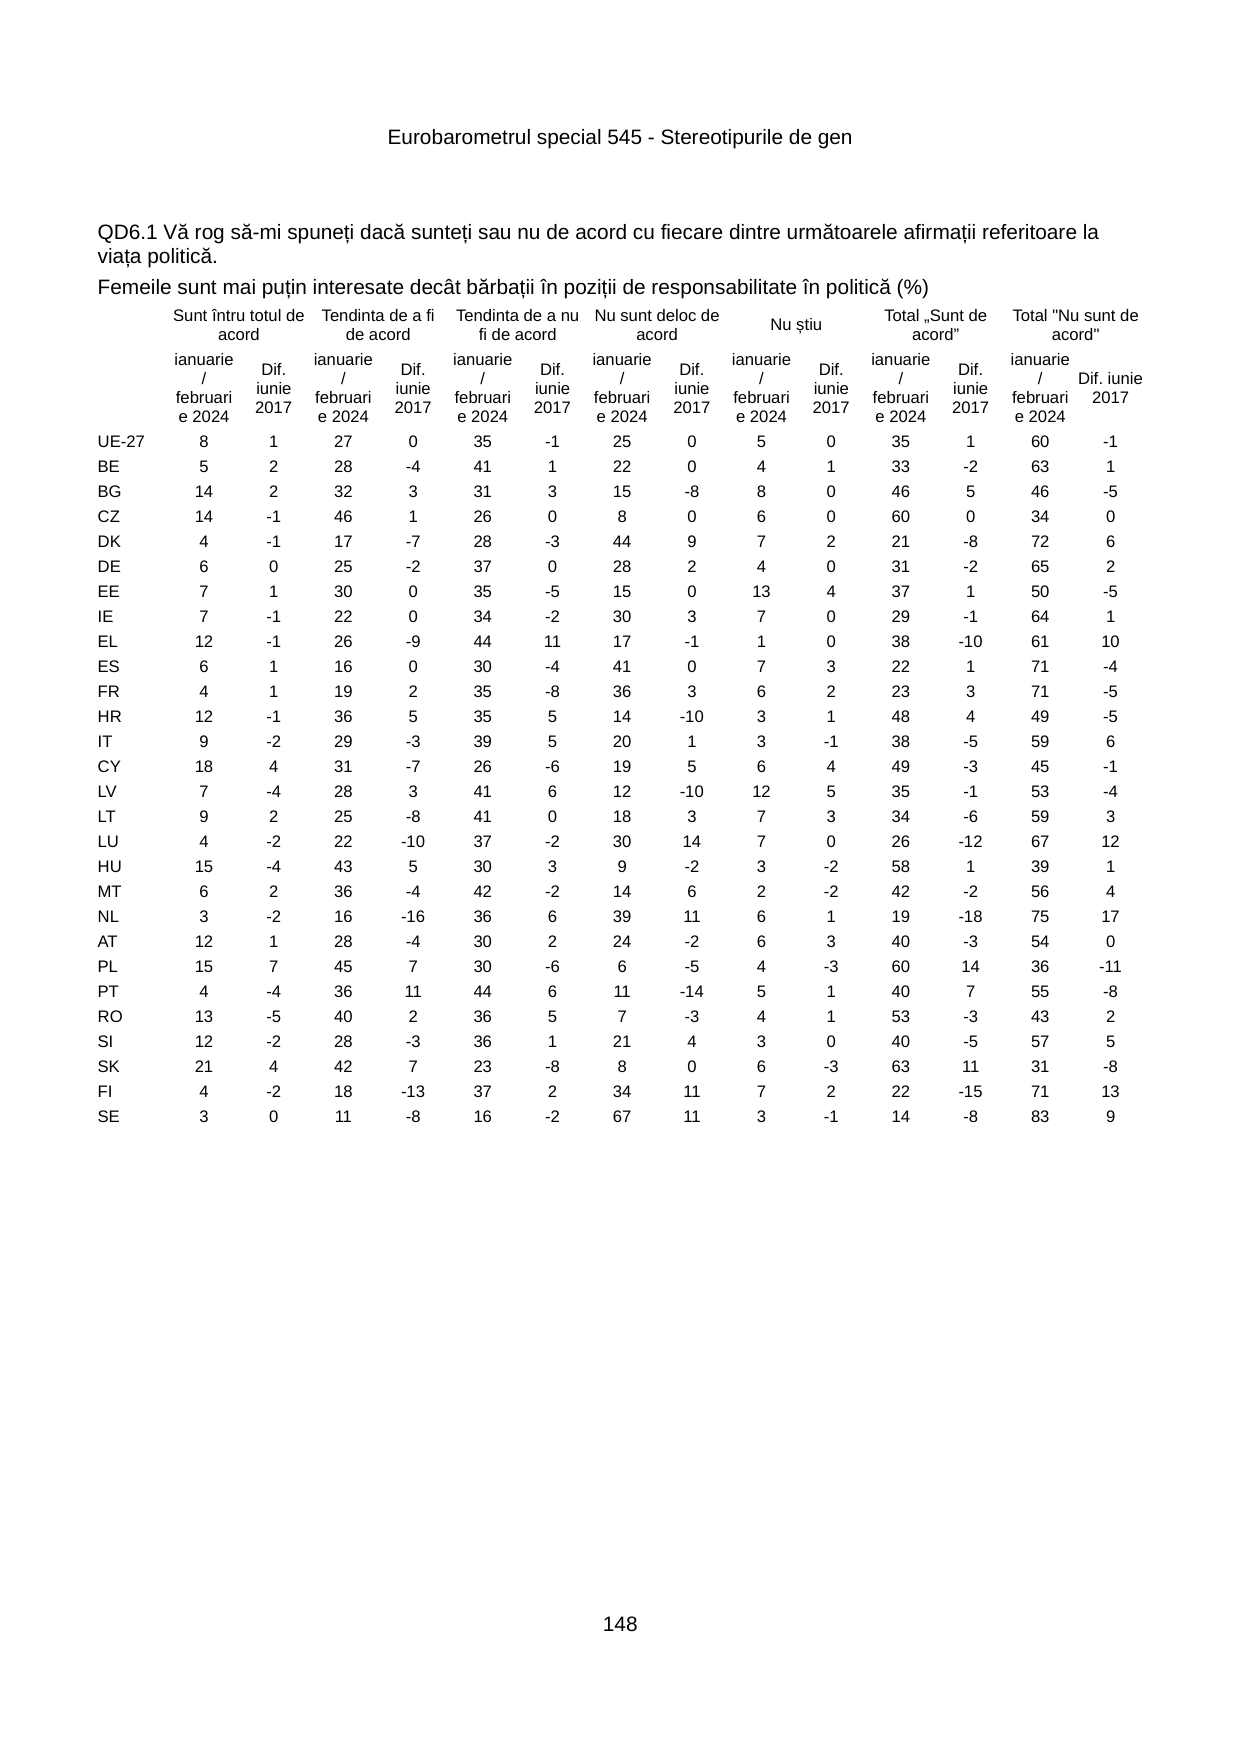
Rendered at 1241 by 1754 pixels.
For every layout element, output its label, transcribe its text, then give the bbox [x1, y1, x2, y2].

table_cell -8 [518, 1054, 587, 1079]
table_cell -8 [936, 529, 1005, 554]
table_cell 9 [657, 529, 726, 554]
table_cell -5 [518, 579, 587, 604]
table_cell 15 [169, 954, 239, 979]
table_cell 14 [169, 479, 239, 504]
table_cell -1 [239, 604, 308, 629]
table_cell -2 [657, 929, 726, 954]
table_cell 37 [448, 1079, 517, 1104]
table_cell 0 [1075, 504, 1146, 529]
table_cell 35 [448, 579, 517, 604]
table_cell 35 [448, 704, 517, 729]
table_cell 18 [587, 804, 657, 829]
table_cell 34 [448, 604, 517, 629]
table_cell 4 [796, 579, 866, 604]
table_cell 14 [169, 504, 239, 529]
table_cell 2 [726, 879, 796, 904]
table_cell 4 [796, 754, 866, 779]
table_cell Dif. iunie 2017 [657, 347, 726, 429]
table_cell -13 [378, 1079, 448, 1104]
table_cell 33 [866, 454, 936, 479]
table_cell 83 [1005, 1104, 1075, 1129]
table_cell 5 [378, 704, 448, 729]
table_cell 6 [726, 904, 796, 929]
table_cell 1 [239, 429, 308, 454]
table_cell -3 [936, 754, 1005, 779]
table_cell 2 [518, 929, 587, 954]
table_cell 5 [378, 854, 448, 879]
table_cell 26 [448, 504, 517, 529]
table_cell 43 [308, 854, 378, 879]
table_cell 40 [866, 1029, 936, 1054]
table_cell 1 [796, 704, 866, 729]
table_cell -6 [936, 804, 1005, 829]
table_cell BE [95, 454, 169, 479]
table_cell -2 [518, 879, 587, 904]
table_cell 3 [936, 679, 1005, 704]
table_cell 0 [378, 429, 448, 454]
table_cell 60 [866, 954, 936, 979]
table_cell 0 [518, 804, 587, 829]
table_cell 36 [308, 879, 378, 904]
table_cell 48 [866, 704, 936, 729]
table_cell 4 [169, 529, 239, 554]
table_cell 7 [726, 829, 796, 854]
table_cell LT [95, 804, 169, 829]
table_cell Total "Nu sunt de acord" [1005, 303, 1146, 347]
table_cell 11 [657, 1079, 726, 1104]
table_cell 13 [169, 1004, 239, 1029]
table_cell SE [95, 1104, 169, 1129]
table_cell -5 [936, 729, 1005, 754]
table_cell [95, 347, 169, 429]
table_cell 0 [796, 429, 866, 454]
table_cell 1 [936, 429, 1005, 454]
table_cell -2 [378, 554, 448, 579]
table_cell 0 [796, 604, 866, 629]
table_cell -1 [796, 729, 866, 754]
table_cell 5 [936, 479, 1005, 504]
table_cell -1 [936, 604, 1005, 629]
table_cell 7 [936, 979, 1005, 1004]
table_cell 15 [587, 479, 657, 504]
table_cell 0 [796, 504, 866, 529]
table_cell 49 [866, 754, 936, 779]
table_cell HU [95, 854, 169, 879]
table_cell -3 [378, 1029, 448, 1054]
table_cell 41 [587, 654, 657, 679]
table_cell 19 [308, 679, 378, 704]
table_cell MT [95, 879, 169, 904]
table_cell 19 [587, 754, 657, 779]
table_cell 1 [796, 904, 866, 929]
table_cell 39 [587, 904, 657, 929]
table_cell 3 [726, 854, 796, 879]
table_cell ianuarie/februarie 2024 [726, 347, 796, 429]
table_cell 46 [1005, 479, 1075, 504]
table_cell 0 [657, 1054, 726, 1079]
table_cell -3 [796, 1054, 866, 1079]
table_cell 36 [1005, 954, 1075, 979]
table_cell 17 [1075, 904, 1146, 929]
table_cell [95, 303, 169, 347]
table_cell 12 [169, 629, 239, 654]
table_cell 30 [448, 954, 517, 979]
table_cell 1 [378, 504, 448, 529]
table_cell 31 [866, 554, 936, 579]
table_cell 22 [866, 654, 936, 679]
table_cell 6 [726, 504, 796, 529]
table_cell 4 [239, 1054, 308, 1079]
table_cell 27 [308, 429, 378, 454]
table_cell -5 [657, 954, 726, 979]
table_cell -5 [936, 1029, 1005, 1054]
table_cell -3 [378, 729, 448, 754]
table_cell 28 [587, 554, 657, 579]
table_cell 37 [448, 829, 517, 854]
table_cell 3 [726, 1029, 796, 1054]
table_cell 1 [657, 729, 726, 754]
table_cell -2 [239, 1029, 308, 1054]
table_cell 3 [726, 1104, 796, 1129]
table_cell 14 [587, 879, 657, 904]
table_cell BG [95, 479, 169, 504]
table_cell 0 [657, 504, 726, 529]
table_cell -7 [378, 754, 448, 779]
table_cell 20 [587, 729, 657, 754]
table_cell 3 [169, 1104, 239, 1129]
table_cell 15 [169, 854, 239, 879]
table_cell FI [95, 1079, 169, 1104]
table_header QD6.1 Vă rog să-mi spuneți dacă sunteți sau nu de acord cu fiecare dintre următoarele afirmații referitoare la viața politică. [95, 217, 1146, 270]
table_cell 30 [448, 929, 517, 954]
table_cell -8 [378, 804, 448, 829]
table_cell 7 [169, 604, 239, 629]
table_cell 59 [1005, 804, 1075, 829]
table_cell 4 [169, 679, 239, 704]
table_cell 15 [587, 579, 657, 604]
table_cell 53 [866, 1004, 936, 1029]
table_cell 34 [1005, 504, 1075, 529]
table_cell 42 [448, 879, 517, 904]
table_cell 3 [796, 929, 866, 954]
table_cell 5 [169, 454, 239, 479]
table_cell 28 [308, 1029, 378, 1054]
table_cell 9 [587, 854, 657, 879]
table_cell 1 [796, 454, 866, 479]
table_cell -2 [239, 904, 308, 929]
table_cell 2 [796, 529, 866, 554]
table_cell Tendinta de a nu fi de acord [448, 303, 587, 347]
table_cell 64 [1005, 604, 1075, 629]
table_cell 49 [1005, 704, 1075, 729]
table_cell 9 [169, 804, 239, 829]
table_cell 1 [1075, 454, 1146, 479]
table_cell 18 [169, 754, 239, 779]
table_cell 50 [1005, 579, 1075, 604]
table_cell 6 [1075, 529, 1146, 554]
table_cell 0 [657, 654, 726, 679]
table_cell -5 [1075, 479, 1146, 504]
table_cell 6 [657, 879, 726, 904]
table_cell UE-27 [95, 429, 169, 454]
table_cell 8 [587, 504, 657, 529]
table_cell 6 [169, 654, 239, 679]
table_cell -4 [239, 854, 308, 879]
table_cell 2 [239, 454, 308, 479]
table_cell 22 [308, 604, 378, 629]
table_cell LV [95, 779, 169, 804]
table_cell 32 [308, 479, 378, 504]
table_cell 1 [518, 1029, 587, 1054]
table_cell -1 [239, 629, 308, 654]
table_cell 6 [169, 879, 239, 904]
table_cell -14 [657, 979, 726, 1004]
table_cell 38 [866, 729, 936, 754]
table_cell 56 [1005, 879, 1075, 904]
table_cell 46 [866, 479, 936, 504]
table_cell 16 [308, 904, 378, 929]
table_cell 5 [518, 729, 587, 754]
table_cell PL [95, 954, 169, 979]
table_cell -8 [936, 1104, 1005, 1129]
table_cell IT [95, 729, 169, 754]
table_cell 1 [239, 579, 308, 604]
table_cell 75 [1005, 904, 1075, 929]
table_cell 25 [587, 429, 657, 454]
table_cell 0 [378, 654, 448, 679]
table_cell -5 [1075, 679, 1146, 704]
table_cell -8 [657, 479, 726, 504]
table_cell -5 [1075, 579, 1146, 604]
table_cell ES [95, 654, 169, 679]
table_cell -2 [796, 879, 866, 904]
table_cell 13 [726, 579, 796, 604]
table_cell Dif. iunie 2017 [518, 347, 587, 429]
table_cell 4 [726, 454, 796, 479]
table_cell -4 [239, 979, 308, 1004]
table_cell 44 [587, 529, 657, 554]
table_cell -1 [657, 629, 726, 654]
table_cell 46 [308, 504, 378, 529]
table_cell 11 [518, 629, 587, 654]
table_cell -2 [239, 729, 308, 754]
table_cell 7 [726, 529, 796, 554]
table_cell 36 [448, 1029, 517, 1054]
table_cell 6 [726, 1054, 796, 1079]
table_cell -6 [518, 954, 587, 979]
table_cell 40 [866, 929, 936, 954]
table_cell 7 [587, 1004, 657, 1029]
table_cell 44 [448, 979, 517, 1004]
table_cell 8 [169, 429, 239, 454]
table_cell 25 [308, 554, 378, 579]
table_cell 45 [1005, 754, 1075, 779]
table_cell -4 [378, 929, 448, 954]
table_cell 1 [518, 454, 587, 479]
table_cell 17 [587, 629, 657, 654]
table_cell EE [95, 579, 169, 604]
table_cell 7 [378, 954, 448, 979]
table_cell AT [95, 929, 169, 954]
table_cell Dif. iunie 2017 [936, 347, 1005, 429]
table_cell 41 [448, 779, 517, 804]
table_cell -8 [1075, 1054, 1146, 1079]
table_cell 63 [1005, 454, 1075, 479]
table_cell 0 [518, 504, 587, 529]
table_cell 5 [726, 429, 796, 454]
table_cell 39 [448, 729, 517, 754]
table_cell CZ [95, 504, 169, 529]
table_cell -10 [936, 629, 1005, 654]
table_cell 0 [657, 579, 726, 604]
table_cell 28 [308, 779, 378, 804]
table_cell 6 [726, 679, 796, 704]
table_cell 41 [448, 454, 517, 479]
table_cell 11 [657, 1104, 726, 1129]
table_cell -4 [1075, 779, 1146, 804]
table_cell SI [95, 1029, 169, 1054]
table_cell 19 [866, 904, 936, 929]
table_cell 3 [378, 479, 448, 504]
table_cell 1 [239, 929, 308, 954]
table_cell EL [95, 629, 169, 654]
table_cell 7 [239, 954, 308, 979]
table_cell 72 [1005, 529, 1075, 554]
table_cell 44 [448, 629, 517, 654]
table_cell -1 [239, 504, 308, 529]
table_cell 5 [518, 1004, 587, 1029]
table_cell 43 [1005, 1004, 1075, 1029]
table_cell ianuarie/februarie 2024 [448, 347, 517, 429]
table_cell 14 [866, 1104, 936, 1129]
table_cell 34 [866, 804, 936, 829]
table_cell 0 [239, 554, 308, 579]
table_cell 23 [448, 1054, 517, 1079]
table_cell -7 [378, 529, 448, 554]
table_cell 28 [308, 454, 378, 479]
table_cell 4 [657, 1029, 726, 1054]
table_cell LU [95, 829, 169, 854]
table_cell -2 [518, 1104, 587, 1129]
table_cell 6 [518, 979, 587, 1004]
table_cell 7 [726, 654, 796, 679]
table_cell 59 [1005, 729, 1075, 754]
table_cell Sunt întru totul de acord [169, 303, 308, 347]
table_cell -18 [936, 904, 1005, 929]
table_cell -1 [936, 779, 1005, 804]
table_cell Dif. iunie 2017 [239, 347, 308, 429]
table_cell 42 [866, 879, 936, 904]
table_cell -1 [1075, 429, 1146, 454]
table_cell 1 [796, 979, 866, 1004]
table_cell -8 [1075, 979, 1146, 1004]
table_cell 22 [866, 1079, 936, 1104]
table_cell 1 [1075, 854, 1146, 879]
table_cell 22 [308, 829, 378, 854]
table_cell 12 [726, 779, 796, 804]
table_cell 37 [448, 554, 517, 579]
table_cell 30 [448, 854, 517, 879]
table_cell 2 [239, 479, 308, 504]
table_cell 7 [169, 579, 239, 604]
table_cell 12 [169, 704, 239, 729]
table_cell FR [95, 679, 169, 704]
table_cell 3 [657, 679, 726, 704]
table_cell -8 [518, 679, 587, 704]
table_cell -5 [239, 1004, 308, 1029]
table_cell 1 [936, 654, 1005, 679]
table_cell 0 [796, 829, 866, 854]
table_cell 4 [1075, 879, 1146, 904]
table_cell 4 [726, 1004, 796, 1029]
table_cell 21 [866, 529, 936, 554]
table_cell 55 [1005, 979, 1075, 1004]
table_cell 31 [308, 754, 378, 779]
table_cell 28 [308, 929, 378, 954]
table_cell -2 [657, 854, 726, 879]
table_cell -3 [936, 1004, 1005, 1029]
table_cell 14 [936, 954, 1005, 979]
table_cell 35 [866, 779, 936, 804]
table_cell 22 [587, 454, 657, 479]
table_cell 1 [936, 854, 1005, 879]
table_cell 2 [1075, 1004, 1146, 1029]
table_cell 9 [1075, 1104, 1146, 1129]
table_cell 63 [866, 1054, 936, 1079]
table_cell 0 [239, 1104, 308, 1129]
table_cell -6 [518, 754, 587, 779]
table_cell -15 [936, 1079, 1005, 1104]
table_cell 16 [448, 1104, 517, 1129]
table_cell 13 [1075, 1079, 1146, 1104]
table_cell -3 [796, 954, 866, 979]
table_cell 0 [378, 579, 448, 604]
table_cell -5 [1075, 704, 1146, 729]
table_cell 3 [657, 804, 726, 829]
table_cell 8 [587, 1054, 657, 1079]
table_cell 0 [796, 554, 866, 579]
table_cell 7 [726, 804, 796, 829]
table_cell 23 [866, 679, 936, 704]
table_cell 36 [308, 704, 378, 729]
table_cell -2 [239, 1079, 308, 1104]
table_cell -1 [239, 529, 308, 554]
table_cell -1 [518, 429, 587, 454]
table_cell ianuarie/februarie 2024 [587, 347, 657, 429]
table_cell -2 [936, 554, 1005, 579]
table_cell 7 [378, 1054, 448, 1079]
table_cell -3 [936, 929, 1005, 954]
table_cell Nu știu [726, 303, 866, 347]
table_cell -10 [378, 829, 448, 854]
table_cell 71 [1005, 1079, 1075, 1104]
table_cell 14 [657, 829, 726, 854]
table_cell 60 [1005, 429, 1075, 454]
table_cell 3 [726, 729, 796, 754]
table_cell 54 [1005, 929, 1075, 954]
table_cell 3 [169, 904, 239, 929]
table_cell 12 [587, 779, 657, 804]
table_cell 29 [308, 729, 378, 754]
table_cell 0 [796, 1029, 866, 1054]
table_cell 11 [308, 1104, 378, 1129]
table_cell 2 [378, 1004, 448, 1029]
table_cell 4 [169, 829, 239, 854]
table_cell 6 [587, 954, 657, 979]
table_cell -2 [518, 829, 587, 854]
table_cell ianuarie/februarie 2024 [1005, 347, 1075, 429]
table_cell 35 [866, 429, 936, 454]
table_cell 31 [448, 479, 517, 504]
table_cell 18 [308, 1079, 378, 1104]
table_cell 57 [1005, 1029, 1075, 1054]
table_cell -2 [796, 854, 866, 879]
table_cell 1 [796, 1004, 866, 1029]
table_cell ianuarie/februarie 2024 [866, 347, 936, 429]
table_cell 67 [1005, 829, 1075, 854]
table_cell -10 [657, 779, 726, 804]
table_cell -2 [518, 604, 587, 629]
table_cell 5 [1075, 1029, 1146, 1054]
table_cell 1 [1075, 604, 1146, 629]
table_cell 21 [169, 1054, 239, 1079]
table_cell 4 [726, 554, 796, 579]
table_cell -10 [657, 704, 726, 729]
table_cell 71 [1005, 679, 1075, 704]
table_cell 3 [378, 779, 448, 804]
table_cell 8 [726, 479, 796, 504]
table_cell 35 [448, 429, 517, 454]
table_cell 2 [796, 679, 866, 704]
table_cell 53 [1005, 779, 1075, 804]
table_cell 36 [448, 1004, 517, 1029]
table_cell 11 [657, 904, 726, 929]
table_cell -4 [378, 454, 448, 479]
table_cell -9 [378, 629, 448, 654]
table_cell 21 [587, 1029, 657, 1054]
table_cell 12 [1075, 829, 1146, 854]
table_cell CY [95, 754, 169, 779]
table_cell IE [95, 604, 169, 629]
table_cell 30 [308, 579, 378, 604]
table_cell -11 [1075, 954, 1146, 979]
table_cell Femeile sunt mai puțin interesate decât bărbații în poziții de responsabilitate în politică (%) [95, 270, 1146, 303]
table_cell 71 [1005, 654, 1075, 679]
table_cell 5 [657, 754, 726, 779]
table_cell SK [95, 1054, 169, 1079]
table_cell 0 [657, 429, 726, 454]
table_cell 36 [448, 904, 517, 929]
table_cell -3 [518, 529, 587, 554]
table_cell ianuarie/februarie 2024 [308, 347, 378, 429]
table_cell 2 [378, 679, 448, 704]
table_cell -1 [1075, 754, 1146, 779]
table_cell Dif. iunie 2017 [378, 347, 448, 429]
table_cell -4 [239, 779, 308, 804]
table_cell 40 [308, 1004, 378, 1029]
table_cell -8 [378, 1104, 448, 1129]
table_cell -4 [378, 879, 448, 904]
table_cell 9 [169, 729, 239, 754]
table_cell -3 [657, 1004, 726, 1029]
table_cell 2 [518, 1079, 587, 1104]
table_cell 1 [239, 654, 308, 679]
table_cell 3 [1075, 804, 1146, 829]
table_cell 0 [936, 504, 1005, 529]
table_cell PT [95, 979, 169, 1004]
table_cell 2 [796, 1079, 866, 1104]
table_cell 5 [796, 779, 866, 804]
table_cell 67 [587, 1104, 657, 1129]
table_cell 34 [587, 1079, 657, 1104]
table_cell 2 [657, 554, 726, 579]
table_cell 29 [866, 604, 936, 629]
table_cell -12 [936, 829, 1005, 854]
table_cell 1 [239, 679, 308, 704]
table_cell 14 [587, 704, 657, 729]
table_cell 58 [866, 854, 936, 879]
table_cell 3 [657, 604, 726, 629]
table_cell 11 [587, 979, 657, 1004]
table_cell 30 [587, 604, 657, 629]
table_cell 17 [308, 529, 378, 554]
table_cell HR [95, 704, 169, 729]
table_cell 30 [587, 829, 657, 854]
table_cell Total „Sunt de acord” [866, 303, 1005, 347]
table_cell 12 [169, 929, 239, 954]
table_cell 7 [726, 604, 796, 629]
table_cell 4 [936, 704, 1005, 729]
table_cell NL [95, 904, 169, 929]
table_cell 7 [726, 1079, 796, 1104]
table_cell 40 [866, 979, 936, 1004]
table_cell 39 [1005, 854, 1075, 879]
table_cell 0 [796, 479, 866, 504]
table_cell 3 [796, 804, 866, 829]
table_cell 38 [866, 629, 936, 654]
table_cell 11 [378, 979, 448, 1004]
table_cell 26 [448, 754, 517, 779]
table_cell 3 [796, 654, 866, 679]
table_cell 2 [239, 879, 308, 904]
table_cell 5 [726, 979, 796, 1004]
table_cell 3 [518, 854, 587, 879]
table_cell -2 [936, 454, 1005, 479]
table_cell 1 [726, 629, 796, 654]
table_cell 36 [308, 979, 378, 1004]
table_cell 4 [169, 979, 239, 1004]
table_cell -4 [1075, 654, 1146, 679]
table_cell 42 [308, 1054, 378, 1079]
table_cell -4 [518, 654, 587, 679]
table_cell 24 [587, 929, 657, 954]
table_cell 6 [726, 929, 796, 954]
table_cell 3 [518, 479, 587, 504]
table_cell 25 [308, 804, 378, 829]
table_cell 6 [518, 779, 587, 804]
table_cell 0 [378, 604, 448, 629]
table_cell DK [95, 529, 169, 554]
table_cell Dif. iunie 2017 [1075, 347, 1146, 429]
table_cell 26 [308, 629, 378, 654]
table_cell 2 [1075, 554, 1146, 579]
table_cell Dif. iunie 2017 [796, 347, 866, 429]
table_cell 4 [239, 754, 308, 779]
table_cell ianuarie/februarie 2024 [169, 347, 239, 429]
table_cell 11 [936, 1054, 1005, 1079]
table_cell 26 [866, 829, 936, 854]
table_cell 31 [1005, 1054, 1075, 1079]
table_cell 36 [587, 679, 657, 704]
table_cell 16 [308, 654, 378, 679]
table_cell -1 [239, 704, 308, 729]
table_cell 61 [1005, 629, 1075, 654]
table_cell 30 [448, 654, 517, 679]
table_cell 6 [1075, 729, 1146, 754]
table_cell 0 [1075, 929, 1146, 954]
table_cell 6 [518, 904, 587, 929]
table_cell 4 [169, 1079, 239, 1104]
table_cell 41 [448, 804, 517, 829]
table_cell 0 [518, 554, 587, 579]
table_cell RO [95, 1004, 169, 1029]
table_cell -16 [378, 904, 448, 929]
table_cell -2 [936, 879, 1005, 904]
table_cell 10 [1075, 629, 1146, 654]
table_cell DE [95, 554, 169, 579]
table_cell 28 [448, 529, 517, 554]
table_cell 7 [169, 779, 239, 804]
table_cell 37 [866, 579, 936, 604]
table_cell Tendinta de a fi de acord [308, 303, 448, 347]
table_cell 5 [518, 704, 587, 729]
table_cell 45 [308, 954, 378, 979]
table_cell 35 [448, 679, 517, 704]
table_cell 1 [936, 579, 1005, 604]
table_cell -2 [239, 829, 308, 854]
table_cell 12 [169, 1029, 239, 1054]
table_cell Nu sunt deloc de acord [587, 303, 726, 347]
table_cell 0 [657, 454, 726, 479]
table_cell 0 [796, 629, 866, 654]
table_cell 2 [239, 804, 308, 829]
table_cell 6 [726, 754, 796, 779]
table_cell 6 [169, 554, 239, 579]
table_cell -1 [796, 1104, 866, 1129]
table_cell 60 [866, 504, 936, 529]
table_cell 4 [726, 954, 796, 979]
table_cell 65 [1005, 554, 1075, 579]
table_cell 3 [726, 704, 796, 729]
